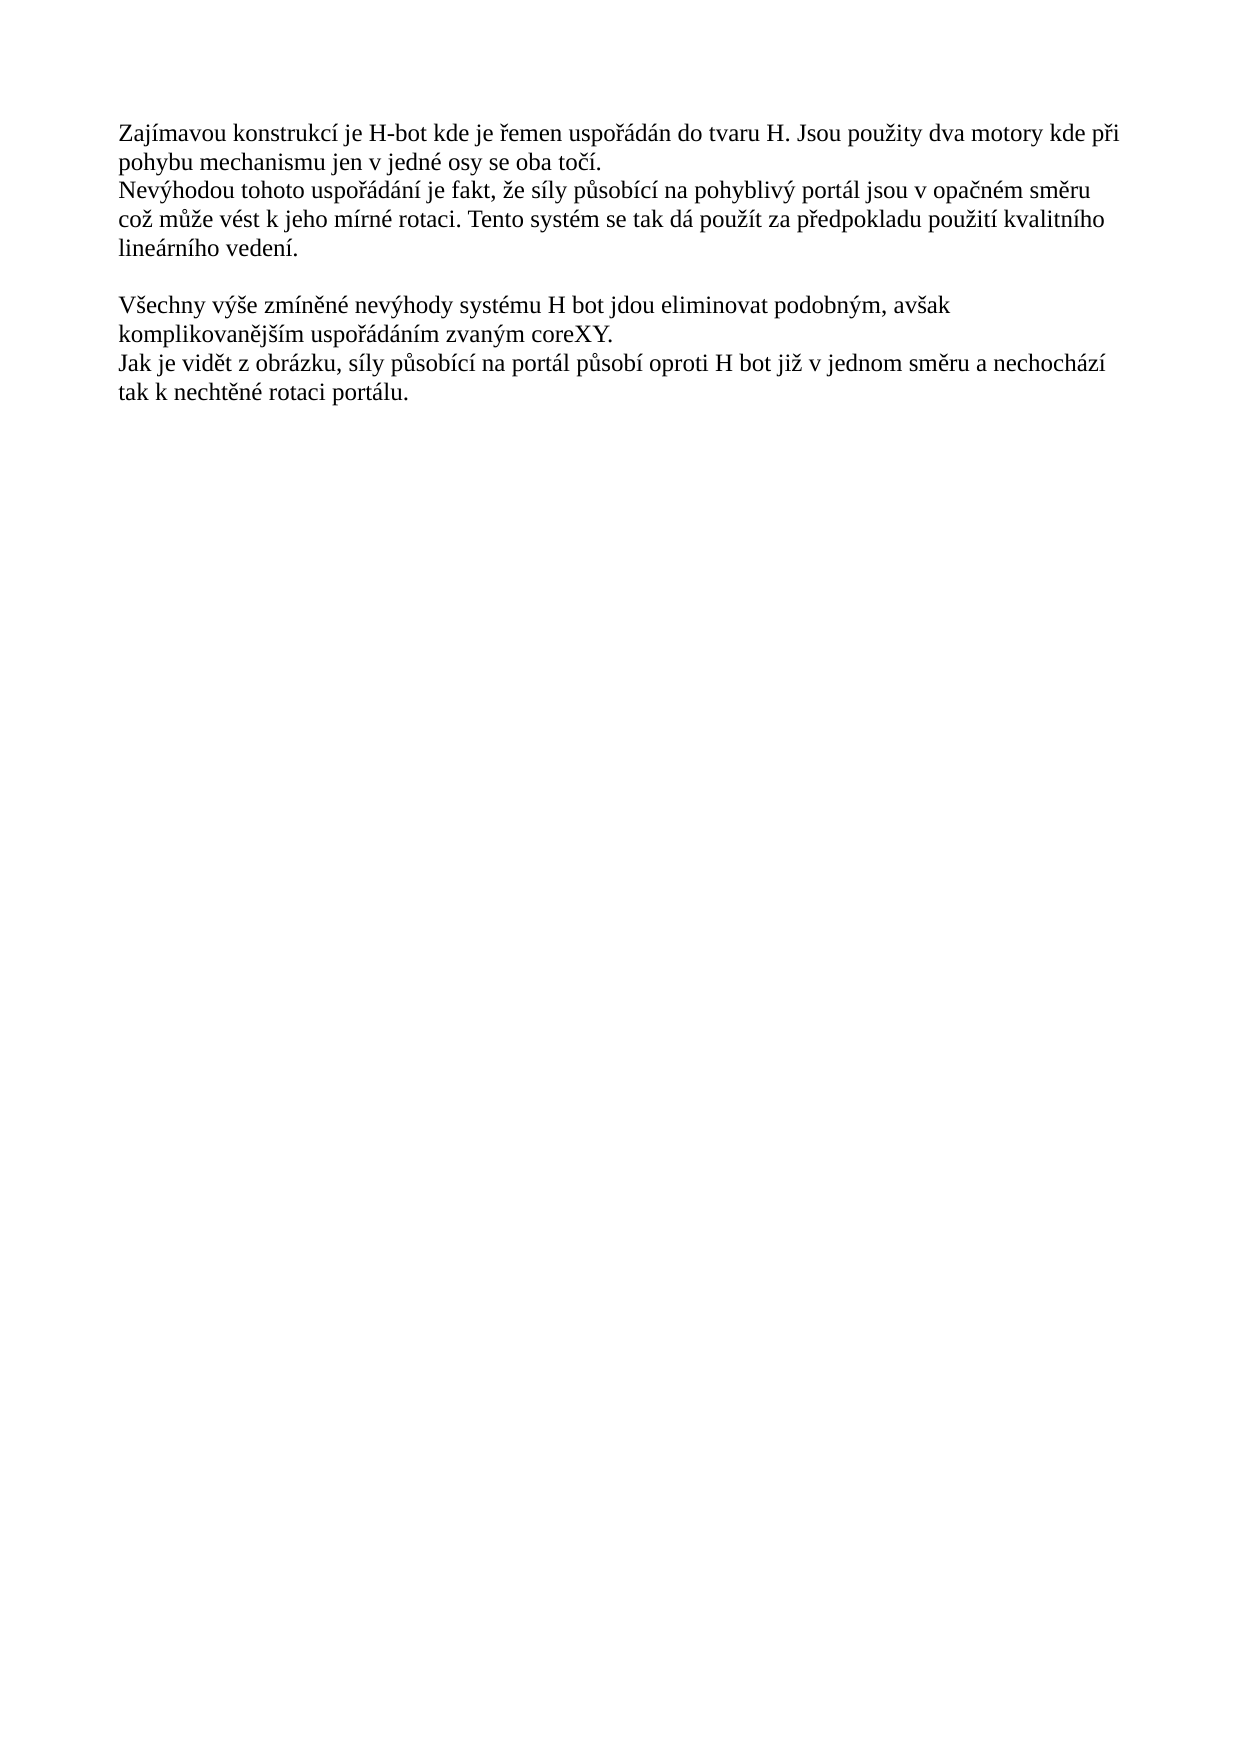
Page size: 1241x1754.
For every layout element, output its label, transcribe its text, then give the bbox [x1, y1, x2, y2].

text Nevýhodou tohoto uspořádání je fakt, že síly působící na pohyblivý portál jsou v opačném směru což může vést k jeho mírné rotaci. Tento systém se tak dá použít za předpokladu použití kvalitního lineárního vedení. [118, 176, 1122, 262]
text Zajímavou konstrukcí je H-bot kde je řemen uspořádán do tvaru H. Jsou použity dva motory kde při pohybu mechanismu jen v jedné osy se oba točí. [118, 118, 1122, 176]
text Všechny výše zmíněné nevýhody systému H bot jdou eliminovat podobným, avšak komplikovanějším uspořádáním zvaným coreXY. [118, 291, 1122, 348]
text Jak je vidět z obrázku, síly působící na portál působí oproti H bot již v jednom směru a nechochází tak k nechtěné rotaci portálu. [118, 348, 1122, 406]
